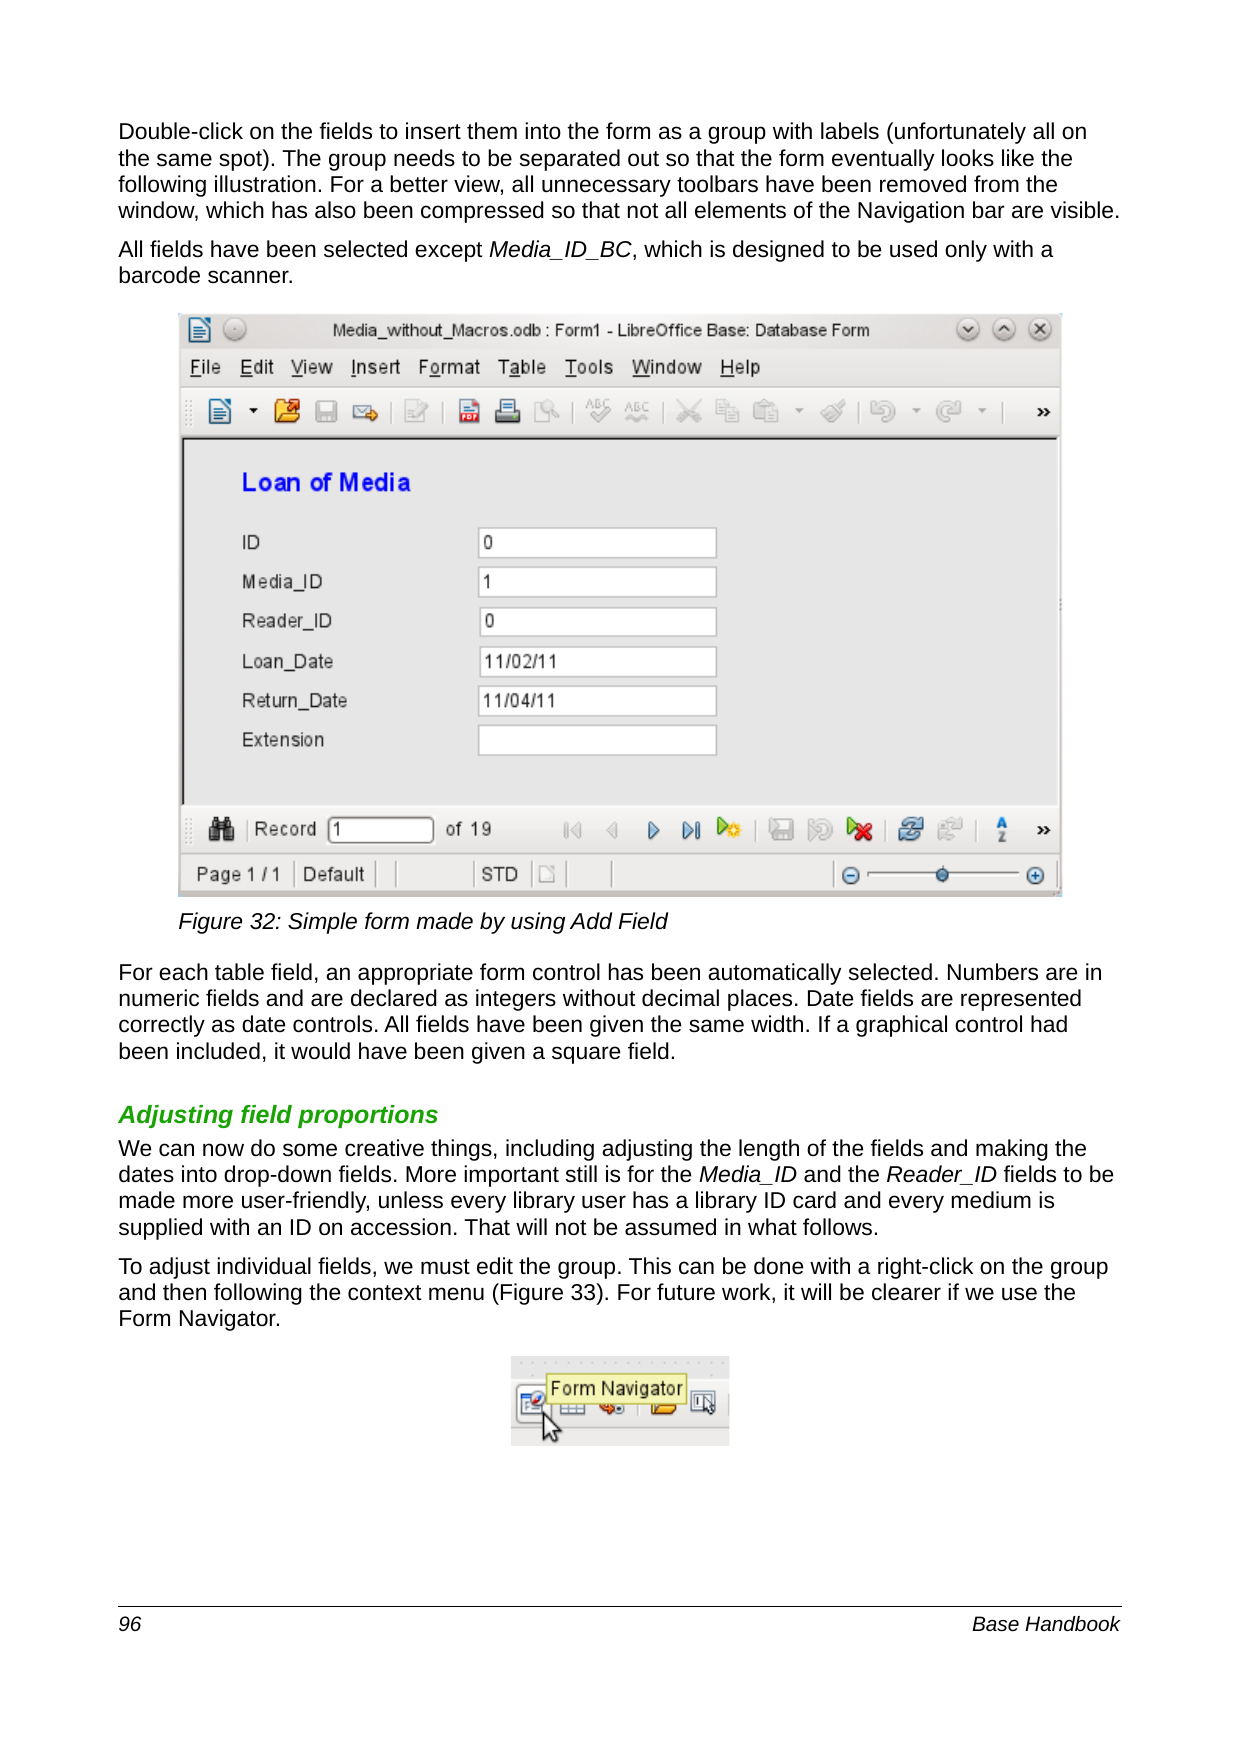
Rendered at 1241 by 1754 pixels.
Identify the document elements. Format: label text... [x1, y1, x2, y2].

text We can now do some creative things, including adjusting the length of the fields and making the dates into drop-down fields. More important still is for the Media_ID and the Reader_ID fields to be made more user-friendly, unless every library user has a library ID card and every medium is supplied with an ID on accession. That will not be assumed in what follows. [118, 1135, 1122, 1240]
text Double-click on the fields to insert them into the form as a group with labels (unfortunately all on the same spot). The group needs to be separated out so that the form eventually looks like the following illustration. For a better view, all unnecessary toolbars have been removed from the window, which has also been compressed so that not all elements of the Navigation bar are visible. [118, 118, 1122, 223]
picture [510, 1356, 730, 1446]
text For each table field, an appropriate form control has been automatically selected. Numbers are in numeric fields and are declared as integers without decimal places. Date fields are represented correctly as date controls. All fields have been given the same width. If a graphical control had been included, it would have been given a square field. [118, 959, 1122, 1064]
picture [178, 313, 1063, 897]
text All fields have been selected except Media_ID_BC, which is designed to be used only with a barcode scanner. [118, 236, 1122, 289]
subtitle Adjusting field proportions [118, 1099, 1122, 1128]
text To adjust individual fields, we must edit the group. This can be done with a right-click on the group and then following the context menu (Figure 33). For future work, it will be clearer if we use the Form Navigator. [118, 1253, 1122, 1332]
text Figure 32: Simple form made by using Add Field [178, 897, 1062, 934]
